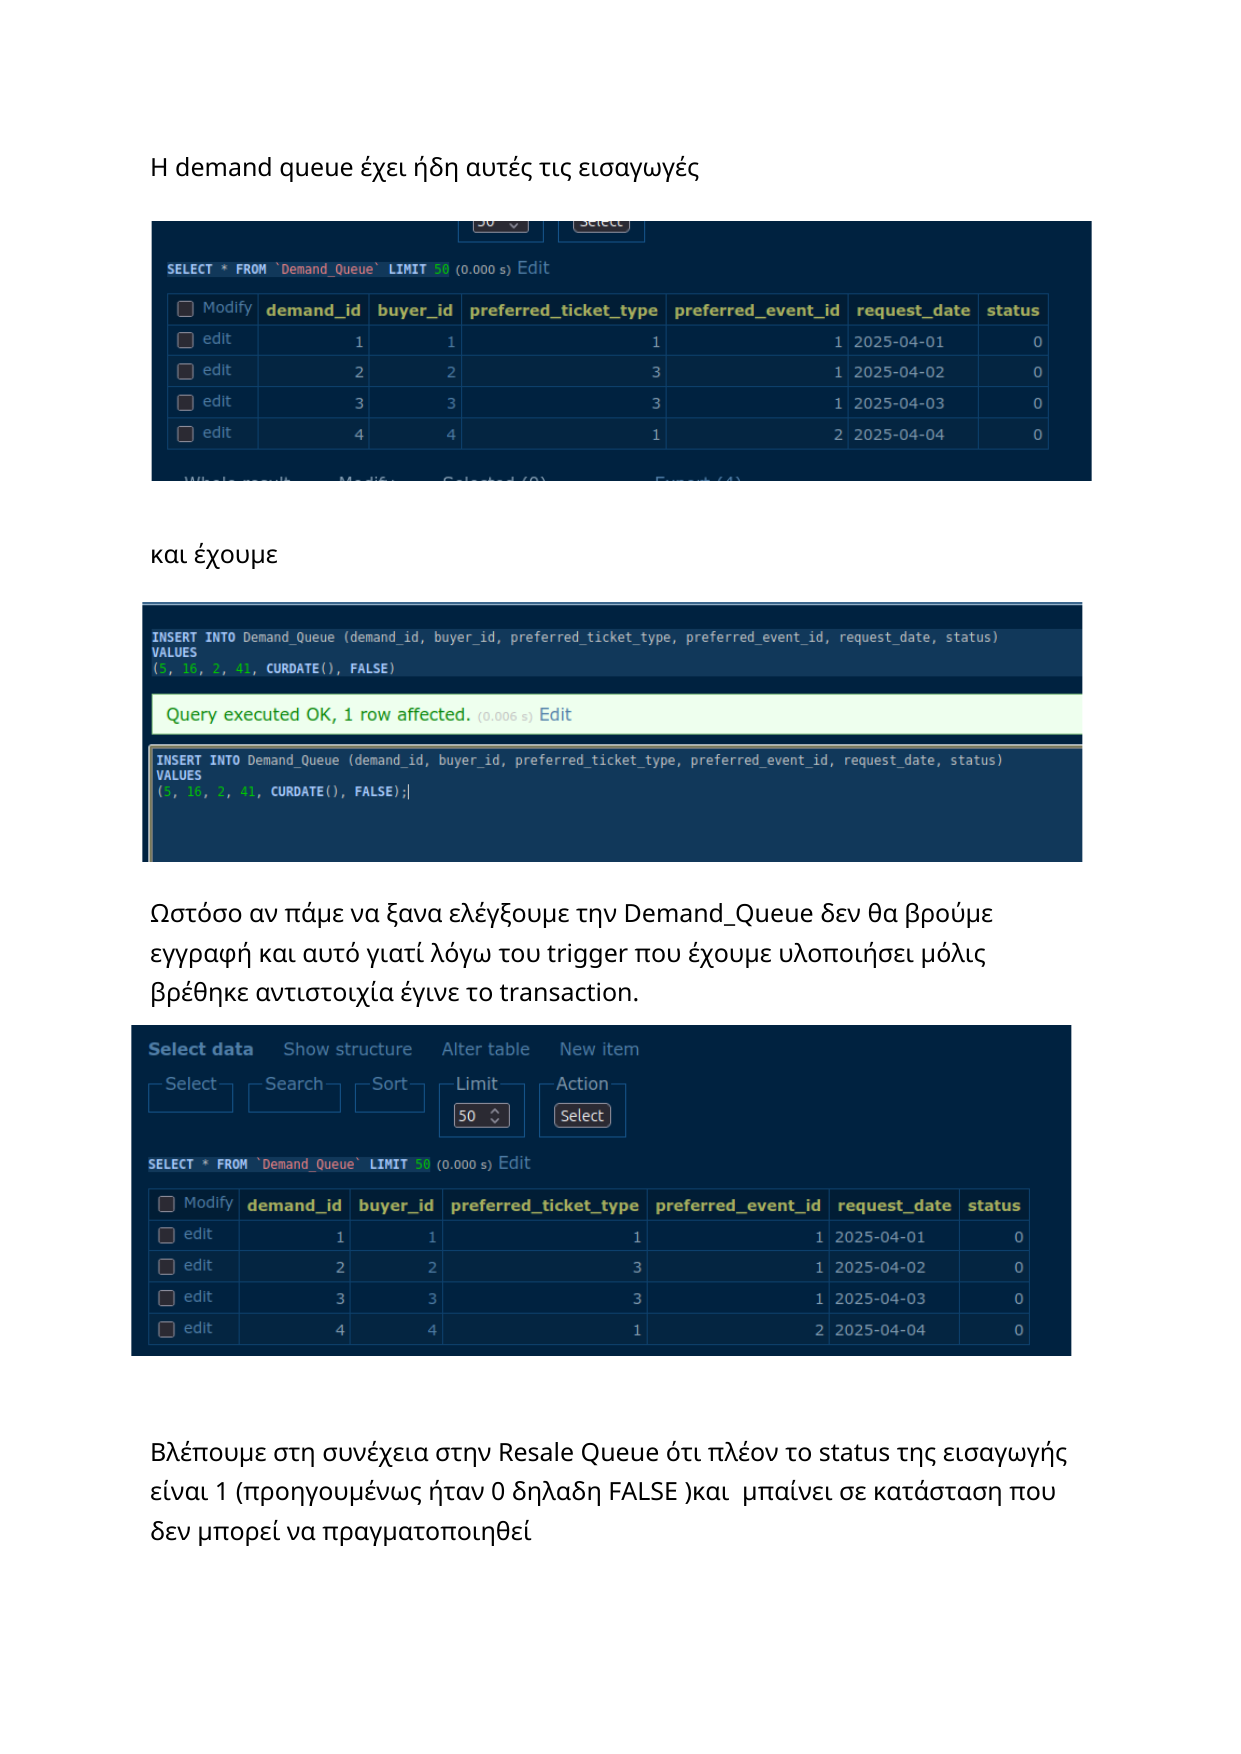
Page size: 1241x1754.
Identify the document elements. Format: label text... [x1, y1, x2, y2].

picture [131, 1025, 1072, 1356]
picture [142, 602, 1083, 862]
text και έχουμε [150, 537, 1090, 571]
text Ωστόσο αν πάμε να ξανα ελέγξουμε την Demand_Queue δεν θα βρούμε εγγραφή και αυτό γιατί λόγω του trigger που έχουμε υλοποιήσει μόλις βρέθηκε αντιστοιχία έγινε το transaction. [150, 896, 1090, 1009]
picture [151, 221, 1092, 481]
text Βλέπουμε στη συνέχεια στην Resale Queue ότι πλέον το status της εισαγωγής είναι 1 (προηγουμένως ήταν 0 δηλαδη FALSE )και μπαίνει σε κατάσταση που δεν μπορεί να πραγματοποιηθεί [150, 1434, 1090, 1547]
text Η demand queue έχει ήδη αυτές τις εισαγωγές [150, 150, 1090, 263]
